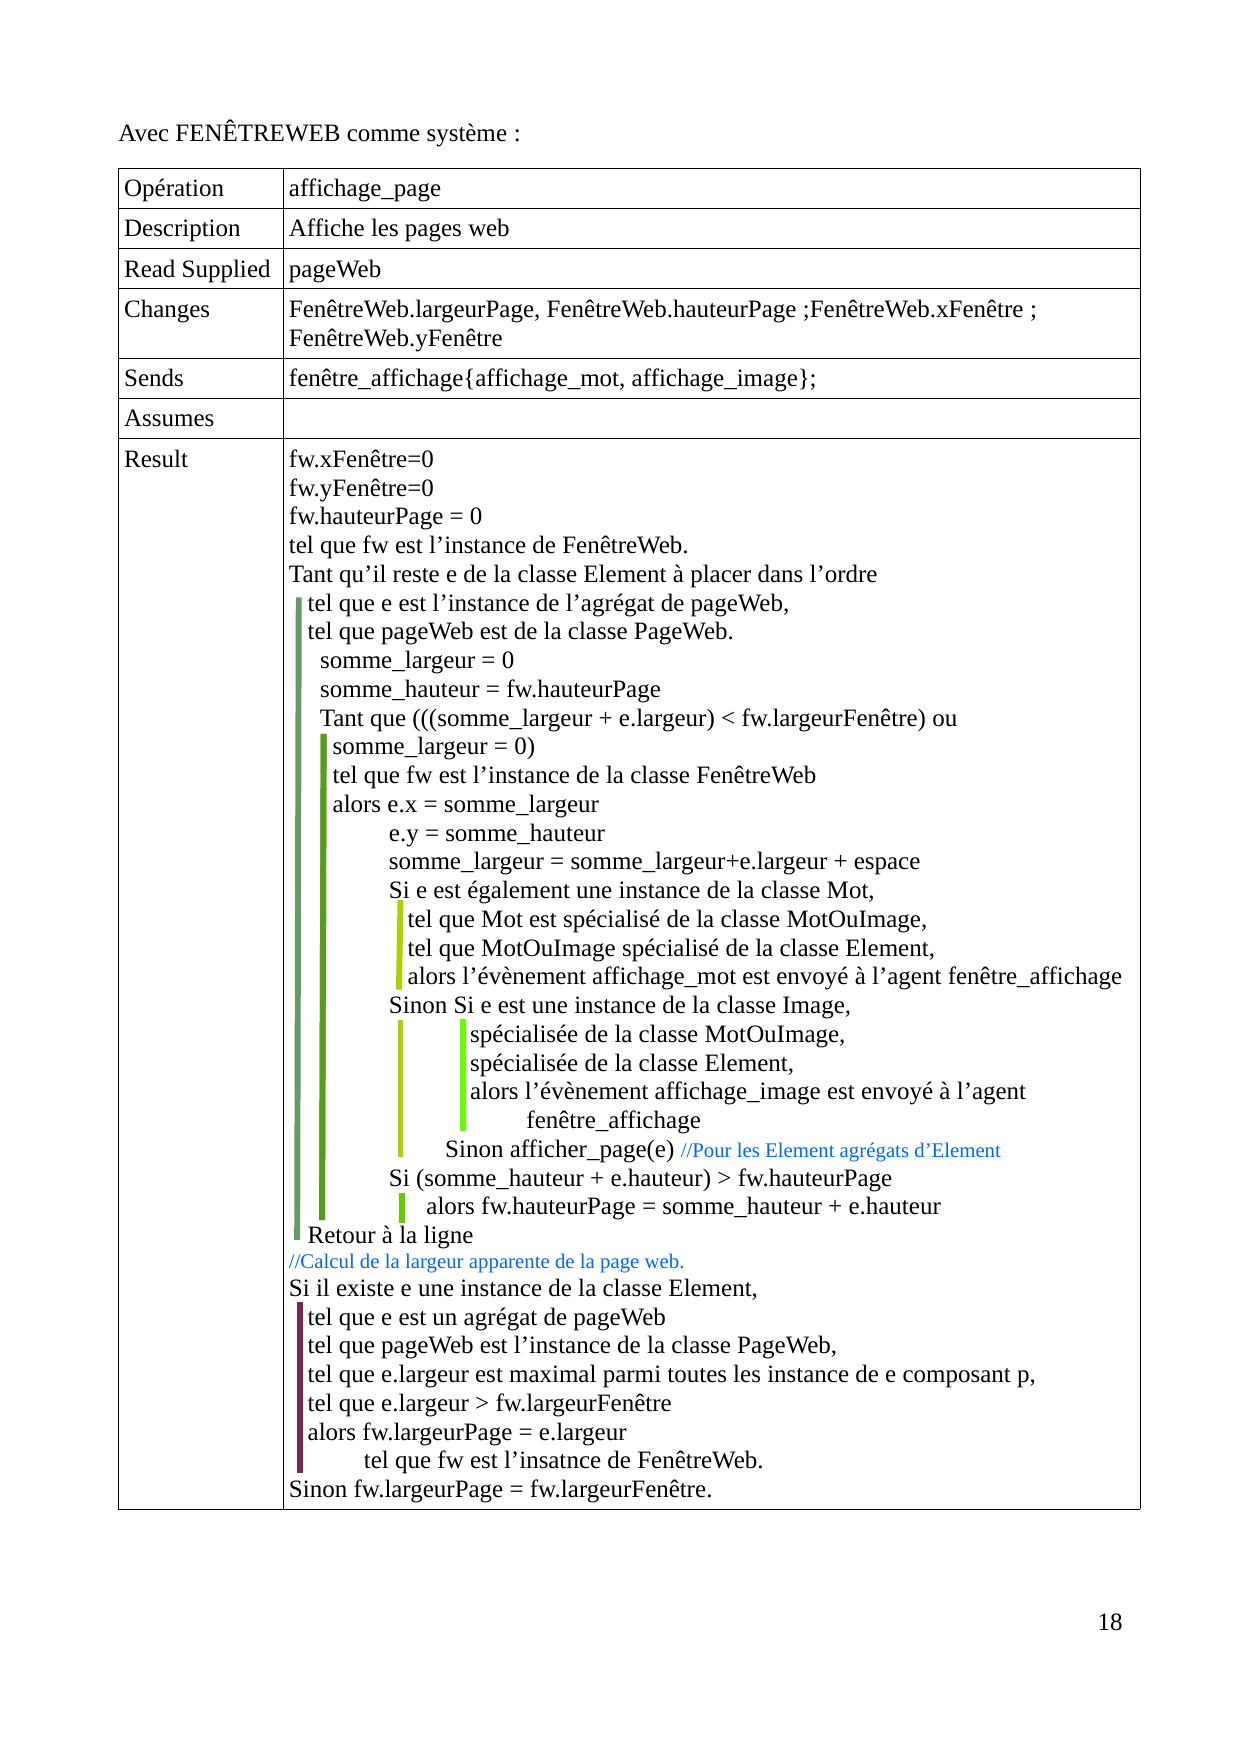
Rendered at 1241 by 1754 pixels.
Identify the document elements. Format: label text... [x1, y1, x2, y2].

table_cell pageWeb [284, 249, 1140, 288]
table_cell Assumes [119, 399, 283, 438]
table_cell fw.xFenêtre=0 fw.yFenêtre=0 fw.hauteurPage = 0 tel que fw est l’instance de FenêtreWeb. Tant qu’il reste e de la classe Element à placer dans l’ordre tel que e est l’instance de l’agrégat de pageWeb, tel que pageWeb est de la classe PageWeb. somme_largeur = 0 somme_hauteur = fw.hauteurPage Tant que (((somme_largeur + e.largeur) < fw.largeurFenêtre) ou somme_largeur = 0) tel que fw est l’instance de la classe FenêtreWeb alors e.x = somme_largeur e.y = somme_hauteur somme_largeur = somme_largeur+e.largeur + espace Si e est également une instance de la classe Mot, tel que Mot est spécialisé de la classe MotOuImage, tel que MotOuImage spécialisé de la classe Element, alors l’évènement affichage_mot est envoyé à l’agent fenêtre_affichage Sinon Si e est une instance de la classe Image, spécialisée de la classe MotOuImage, spécialisée de la classe Element, alors l’évènement affichage_image est envoyé à l’agent fenêtre_affichage Sinon afficher_page(e) //Pour les Element agrégats d’Element Si (somme_hauteur + e.hauteur) > fw.hauteurPage alors fw.hauteurPage = somme_hauteur + e.hauteur Retour à la ligne //Calcul de la largeur apparente de la page web. Si il existe e une instance de la classe Element, tel que e est un agrégat de pageWeb tel que pageWeb est l’instance de la classe PageWeb, tel que e.largeur est maximal parmi toutes les instance de e composant p, tel que e.largeur > fw.largeurFenêtre alors fw.largeurPage = e.largeur tel que fw est l’insatnce de FenêtreWeb. Sinon fw.largeurPage = fw.largeurFenêtre. [284, 439, 1140, 1509]
table_cell Read Supplied [119, 249, 283, 288]
table_header Opération [119, 169, 283, 208]
table_cell Sends [119, 359, 283, 398]
table_cell [284, 399, 1140, 438]
table_cell FenêtreWeb.largeurPage, FenêtreWeb.hauteurPage ;FenêtreWeb.xFenêtre ; FenêtreWeb.yFenêtre [284, 289, 1140, 357]
table_cell Result [119, 439, 283, 1509]
table_header affichage_page [284, 169, 1140, 208]
table_cell Affiche les pages web [284, 209, 1140, 248]
table_cell Description [119, 209, 283, 248]
text Avec FENÊTREWEB comme système : [118, 118, 1122, 147]
table_cell Changes [119, 289, 283, 357]
table_cell fenêtre_affichage{affichage_mot, affichage_image}; [284, 359, 1140, 398]
